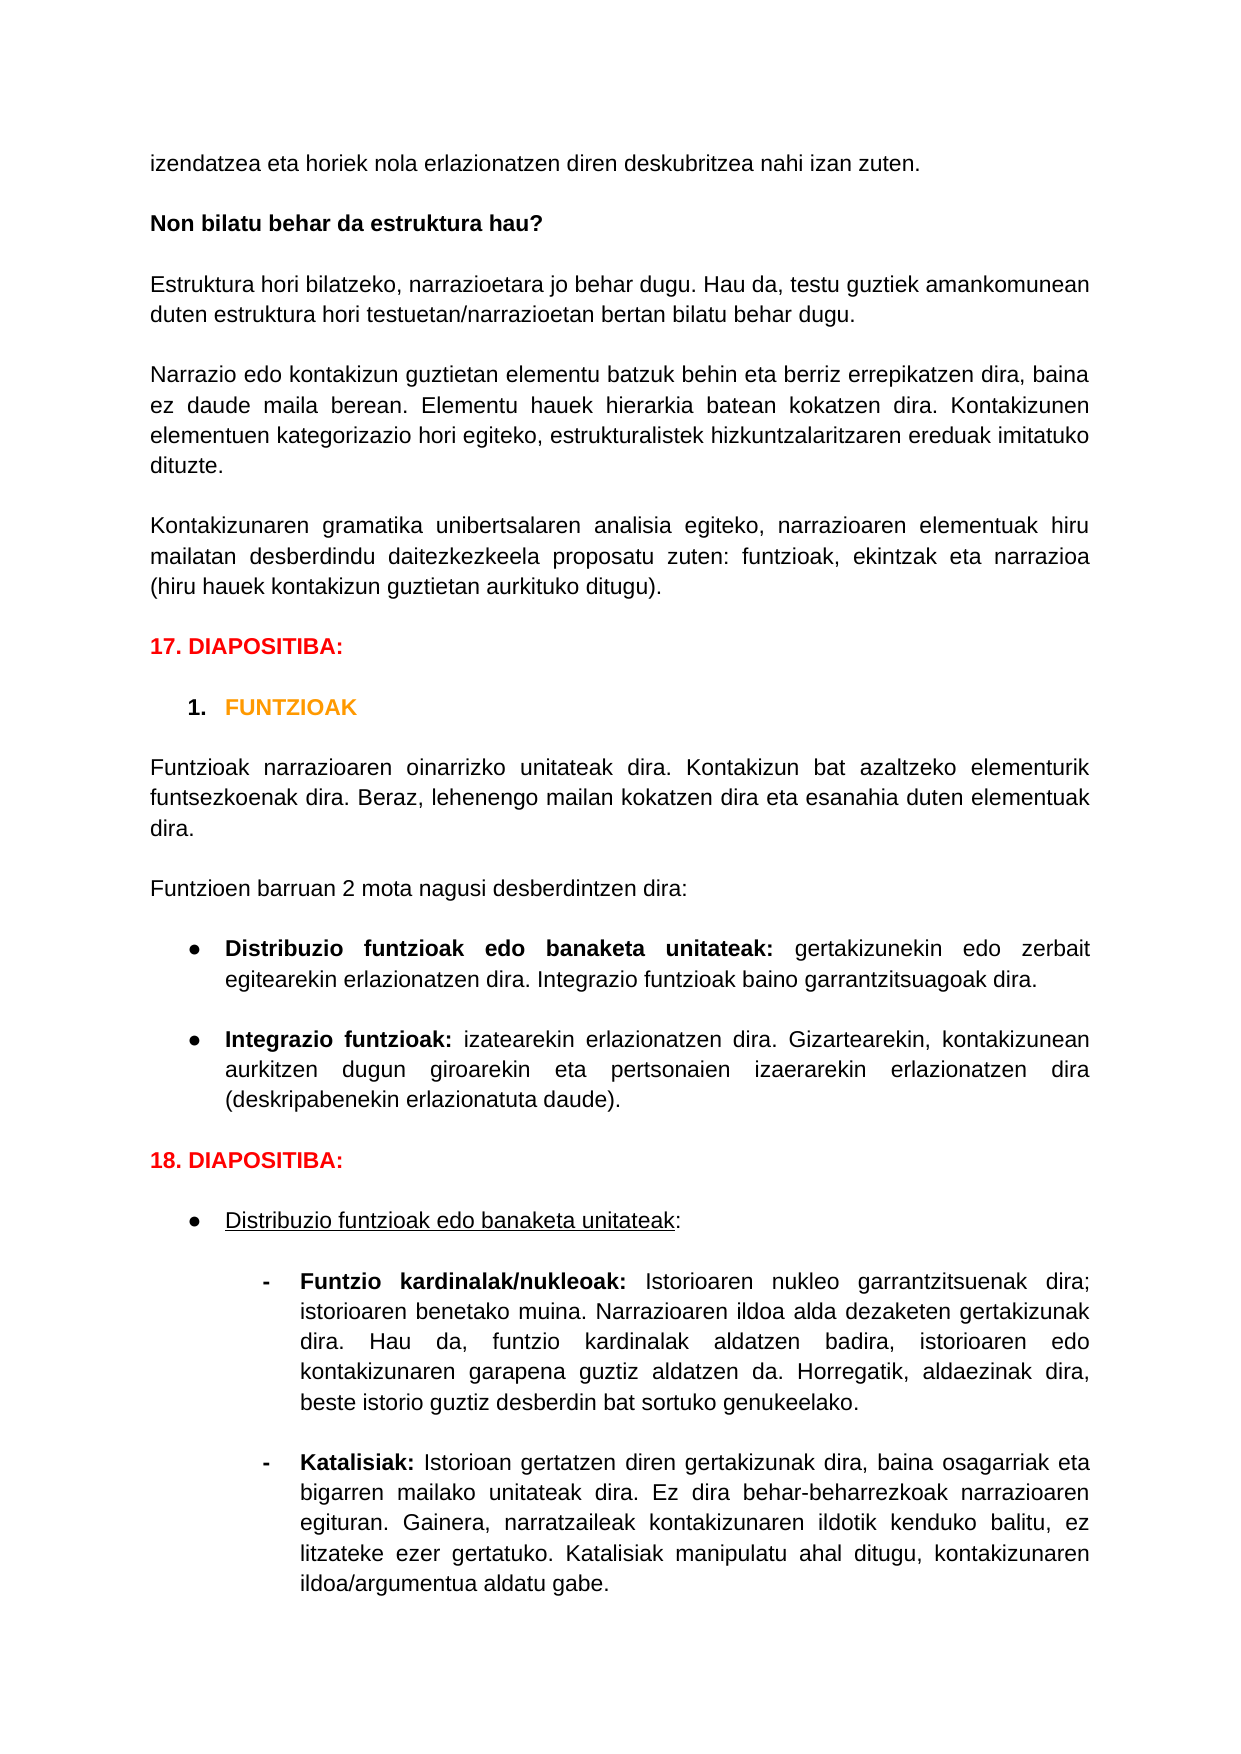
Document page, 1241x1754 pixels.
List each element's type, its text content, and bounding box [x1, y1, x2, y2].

text izendatzea eta horiek nola erlazionatzen diren deskubritzea nahi izan zuten. [150, 150, 1090, 176]
text 18. DIAPOSITIBA: [150, 1147, 1090, 1173]
text Funtzioen barruan 2 mota nagusi desberdintzen dira: [150, 875, 1090, 901]
text Funtzioak narrazioaren oinarrizko unitateak dira. Kontakizun bat azaltzeko elementurik funtsezkoenak dira. Beraz, lehenengo mailan kokatzen dira eta esanahia duten elementuak dira. [150, 754, 1090, 841]
list Funtzio kardinalak/nukleoak: Istorioaren nukleo garrantzitsuenak dira; istorioaren benetako muina. Narrazioaren ildoa alda dezaketen gertakizunak dira. Hau da, funtzio kardinalak aldatzen badira, istorioaren edo kontakizunaren garapena guztiz aldatzen da. Horregatik, aldaezinak dira, beste istorio guztiz desberdin bat sortuko genukeelako. [262, 1268, 1090, 1415]
text Narrazio edo kontakizun guztietan elementu batzuk behin eta berriz errepikatzen dira, baina ez daude maila berean. Elementu hauek hierarkia batean kokatzen dira. Kontakizunen elementuen kategorizazio hori egiteko, estrukturalistek hizkuntzalaritzaren ereduak imitatuko dituzte. [150, 361, 1090, 478]
list Katalisiak: Istorioan gertatzen diren gertakizunak dira, baina osagarriak eta bigarren mailako unitateak dira. Ez dira behar-beharrezkoak narrazioaren egituran. Gainera, narratzaileak kontakizunaren ildotik kenduko balitu, ez litzateke ezer gertatuko. Katalisiak manipulatu ahal ditugu, kontakizunaren ildoa/argumentua aldatu gabe. [262, 1449, 1090, 1596]
list Distribuzio funtzioak edo banaketa unitateak: gertakizunekin edo zerbait egitearekin erlazionatzen dira. Integrazio funtzioak baino garrantzitsuagoak dira. [187, 935, 1090, 992]
text 17. DIAPOSITIBA: [150, 633, 1090, 660]
text Kontakizunaren gramatika unibertsalaren analisia egiteko, narrazioaren elementuak hiru mailatan desberdindu daitezkezkeela proposatu zuten: funtzioak, ekintzak eta narrazioa (hiru hauek kontakizun guztietan aurkituko ditugu). [150, 512, 1090, 599]
list Distribuzio funtzioak edo banaketa unitateak: [187, 1207, 1090, 1234]
text Estruktura hori bilatzeko, narrazioetara jo behar dugu. Hau da, testu guztiek amankomunean duten estruktura hori testuetan/narrazioetan bertan bilatu behar dugu. [150, 271, 1090, 327]
list FUNTZIOAK [187, 694, 1090, 720]
list Integrazio funtzioak: izatearekin erlazionatzen dira. Gizartearekin, kontakizunean aurkitzen dugun giroarekin eta pertsonaien izaerarekin erlazionatzen dira (deskripabenekin erlazionatuta daude). [187, 1026, 1090, 1113]
text Non bilatu behar da estruktura hau? [150, 210, 1090, 237]
